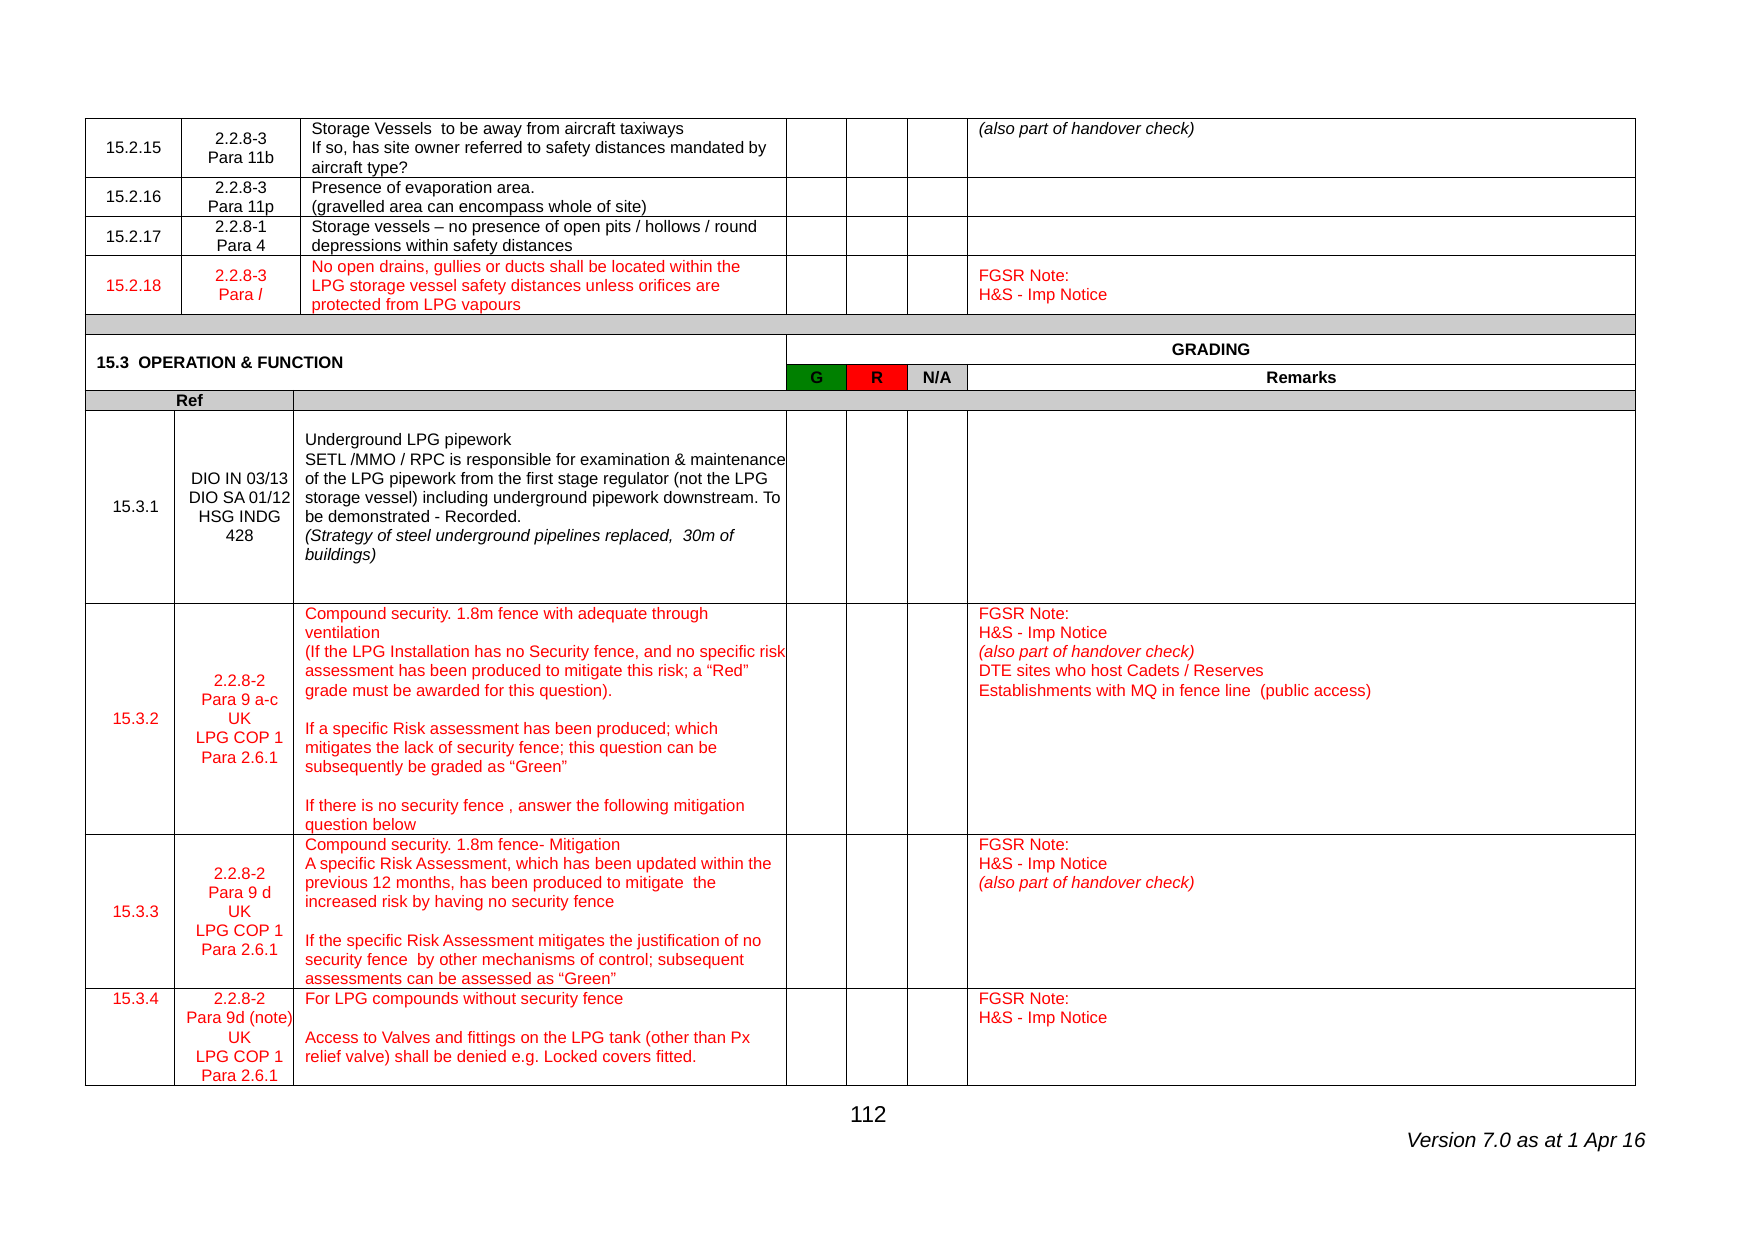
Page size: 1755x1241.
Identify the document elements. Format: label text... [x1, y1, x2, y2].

table_cell Remarks [968, 365, 1635, 390]
table_cell [294, 391, 1635, 410]
table_cell FGSR Note: H&S - Imp Notice [968, 989, 1635, 1085]
table_cell R [847, 365, 907, 390]
table_cell [908, 604, 967, 834]
table_cell [847, 217, 907, 255]
table_cell 2.2.8-2 Para 9d (note) UK LPG COP 1 Para 2.6.1 [175, 989, 293, 1085]
table_cell [787, 604, 846, 834]
table_cell Storage Vessels to be away from aircraft taxiways If so, has site owner referred to safety distances mandated by aircraft type? [301, 119, 786, 177]
table_cell 2.2.8-2 Para 9 d UK LPG COP 1 Para 2.6.1 [175, 835, 293, 988]
table_cell [847, 411, 907, 603]
table_cell [787, 835, 846, 988]
table_cell [787, 119, 846, 177]
table_cell Presence of evaporation area. (gravelled area can encompass whole of site) [301, 178, 786, 216]
table_cell (also part of handover check) [968, 119, 1635, 177]
table_cell [847, 604, 907, 834]
table_cell [908, 835, 967, 988]
table_cell [847, 119, 907, 177]
table_cell 15.3.4 [86, 989, 174, 1085]
table_cell [787, 217, 846, 255]
table_cell [968, 411, 1635, 603]
table_cell FGSR Note: H&S - Imp Notice (also part of handover check) [968, 835, 1635, 988]
table_cell 15.2.17 [86, 217, 181, 255]
table_cell [908, 256, 967, 314]
table_cell [968, 217, 1635, 255]
table_cell [847, 989, 907, 1085]
table_cell FGSR Note: H&S - Imp Notice (also part of handover check) DTE sites who host Cadets / Reserves Establishments with MQ in fence line (public access) [968, 604, 1635, 834]
table_cell [908, 178, 967, 216]
table_cell 15.2.15 [86, 119, 181, 177]
table_cell N/A [908, 365, 967, 390]
table_cell [908, 989, 967, 1085]
table_cell 2.2.8-2 Para 9 a-c UK LPG COP 1 Para 2.6.1 [175, 604, 293, 834]
table_cell For LPG compounds without security fence Access to Valves and fittings on the LPG tank (other than Px relief valve) shall be denied e.g. Locked covers fitted. [294, 989, 786, 1085]
table_cell Compound security. 1.8m fence with adequate through ventilation (If the LPG Installation has no Security fence, and no specific risk assessment has been produced to mitigate this risk; a “Red” grade must be awarded for this question). If a specific Risk assessment has been produced; which mitigates the lack of security fence; this question can be subsequently be graded as “Green” If there is no security fence , answer the following mitigation question below [294, 604, 786, 834]
table_cell 2.2.8-1 Para 4 [182, 217, 300, 255]
table_cell 2.2.8-3 Para 11b [182, 119, 300, 177]
table_cell 2.2.8-3 Para l [182, 256, 300, 314]
table_cell [908, 119, 967, 177]
table_cell 15.2.16 [86, 178, 181, 216]
table_cell 15.3.1 [86, 411, 174, 603]
table_cell No open drains, gullies or ducts shall be located within the LPG storage vessel safety distances unless orifices are protected from LPG vapours [301, 256, 786, 314]
table_cell 15.2.18 [86, 256, 181, 314]
table_cell [847, 178, 907, 216]
table_cell Storage vessels – no presence of open pits / hollows / round depressions within safety distances [301, 217, 786, 255]
table_cell [787, 989, 846, 1085]
table_cell GRADING [787, 335, 1635, 364]
table_cell FGSR Note: H&S - Imp Notice [968, 256, 1635, 314]
table_cell 15.3.2 [86, 604, 174, 834]
table_cell 2.2.8-3 Para 11p [182, 178, 300, 216]
table_cell 15.3.3 [86, 835, 174, 988]
table_cell [787, 411, 846, 603]
table_cell [847, 256, 907, 314]
table_cell 15.3 OPERATION & FUNCTION [86, 335, 786, 390]
table_cell DIO IN 03/13 DIO SA 01/12 HSG INDG 428 [175, 411, 293, 603]
table_cell [908, 411, 967, 603]
table_cell Ref [86, 391, 293, 410]
table_cell G [787, 365, 846, 390]
table_cell [908, 217, 967, 255]
table_cell [968, 178, 1635, 216]
table_cell [787, 256, 846, 314]
table_cell [847, 835, 907, 988]
table_cell [787, 178, 846, 216]
table_cell Compound security. 1.8m fence- Mitigation A specific Risk Assessment, which has been updated within the previous 12 months, has been produced to mitigate the increased risk by having no security fence If the specific Risk Assessment mitigates the justification of no security fence by other mechanisms of control; subsequent assessments can be assessed as “Green” [294, 835, 786, 988]
table_cell Underground LPG pipework SETL /MMO / RPC is responsible for examination & maintenance of the LPG pipework from the first stage regulator (not the LPG storage vessel) including underground pipework downstream. To be demonstrated - Recorded. (Strategy of steel underground pipelines replaced, 30m of buildings) [294, 411, 786, 603]
table_cell [86, 315, 1635, 334]
